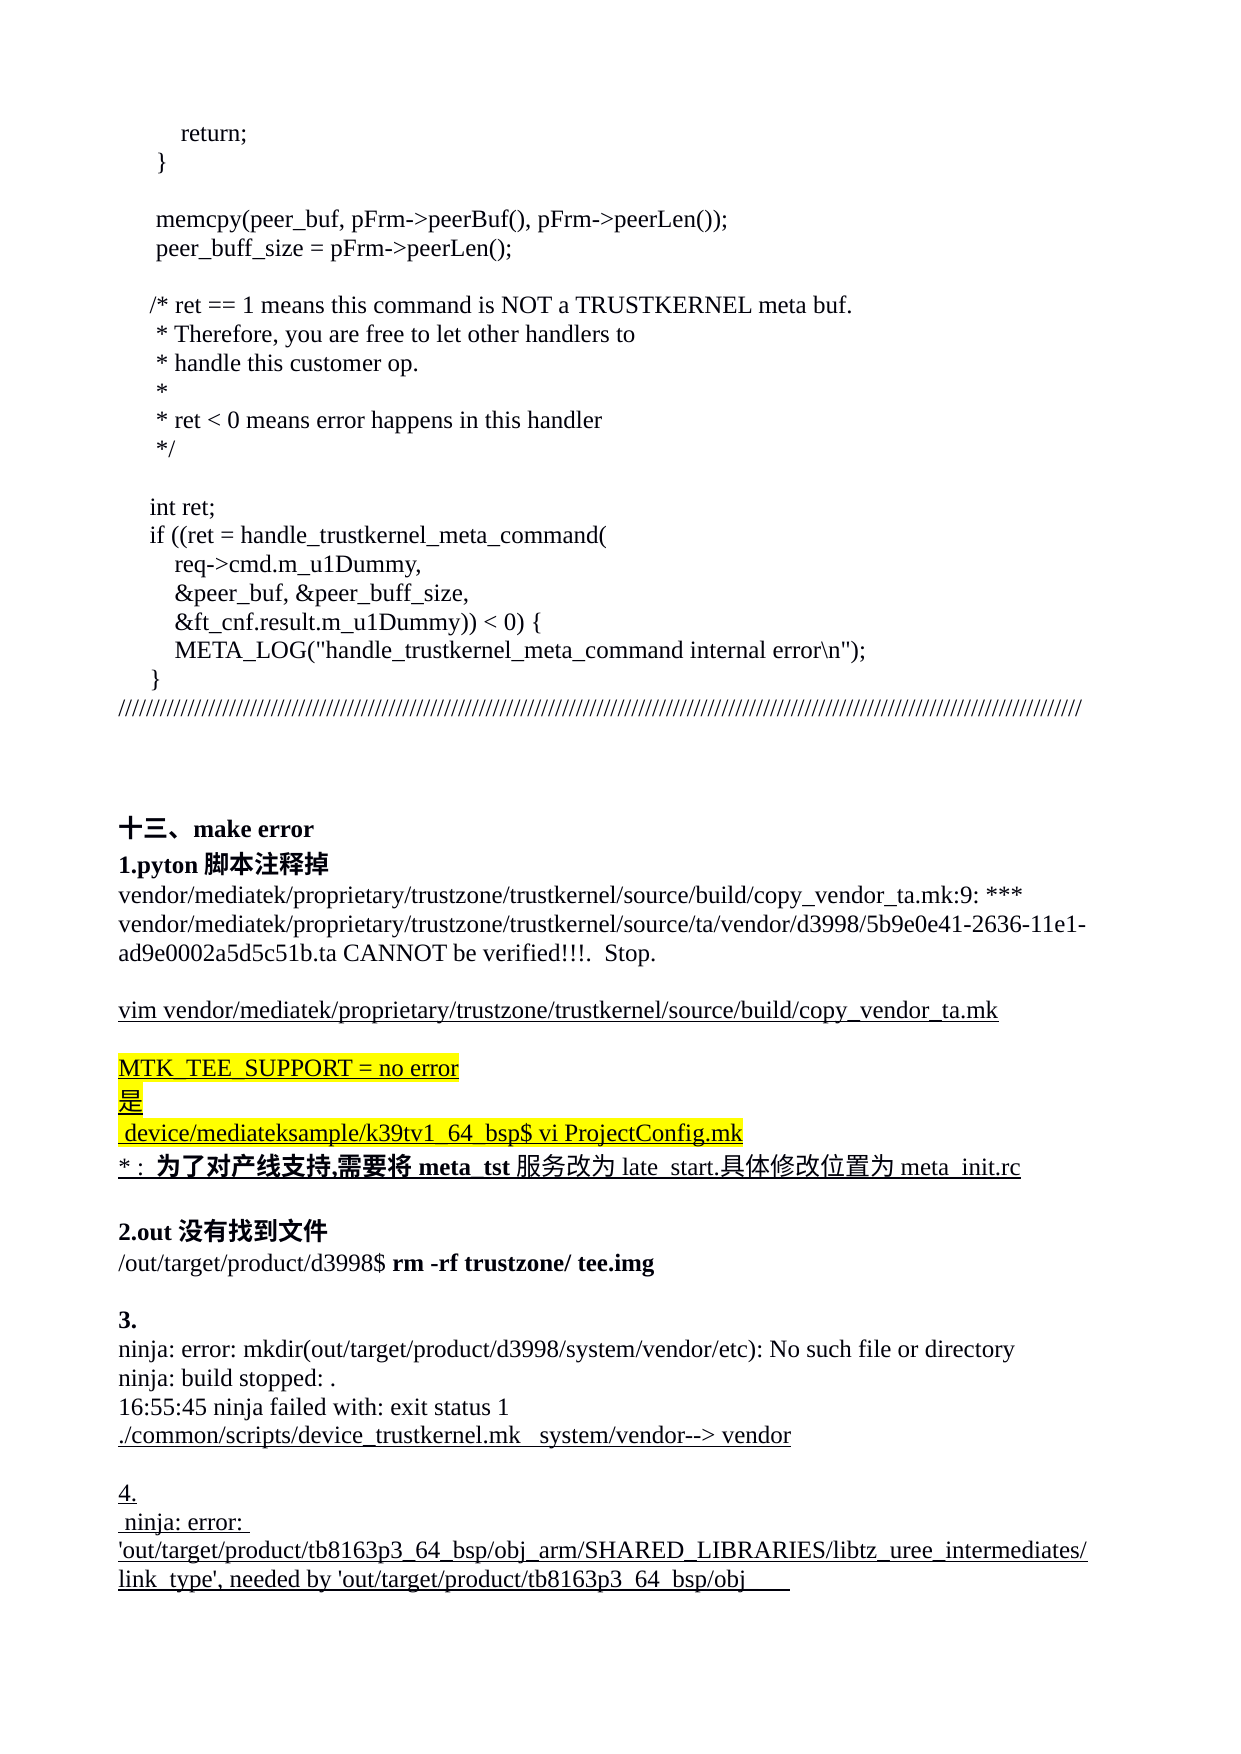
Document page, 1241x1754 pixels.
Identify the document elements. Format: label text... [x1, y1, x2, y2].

text MTK_TEE_SUPPORT = no error [118, 1053, 1122, 1082]
text ninja: build stopped: . [118, 1363, 1122, 1392]
text 十三、make error [118, 808, 1122, 844]
text if ((ret = handle_trustkernel_meta_command( [118, 521, 1122, 549]
text peer_buff_size = pFrm->peerLen(); [118, 233, 1122, 262]
text ninja: error: 'out/target/product/tb8163p3_64_bsp/obj_arm/SHARED_LIBRARIES/libtz_uree_intermediates/link_type', needed by 'out/target/product/tb8163p3_64_bsp/obj_ [118, 1507, 1122, 1593]
text * handle this customer op. [118, 348, 1122, 377]
text * ret < 0 means error happens in this handler [118, 406, 1122, 434]
text device/mediateksample/k39tv1_64_bsp$ vi ProjectConfig.mk [118, 1118, 1122, 1147]
text /out/target/product/d3998$ rm -rf trustzone/ tee.img [118, 1248, 1122, 1277]
text /* ret == 1 means this command is NOT a TRUSTKERNEL meta buf. [118, 291, 1122, 319]
text 16:55:45 ninja failed with: exit status 1 [118, 1392, 1122, 1421]
text * : 为了对产线支持,需要将 meta_tst 服务改为 late_start.具体修改位置为 meta_init.rc [118, 1147, 1122, 1183]
text 1.pyton 脚本注释掉 [118, 844, 1122, 881]
text vim vendor/mediatek/proprietary/trustzone/trustkernel/source/build/copy_vendor_ta.mk [118, 996, 1122, 1024]
text &ft_cnf.result.m_u1Dummy)) < 0) { [118, 607, 1122, 636]
text META_LOG("handle_trustkernel_meta_command internal error\n"); [118, 636, 1122, 664]
text } [118, 664, 1122, 693]
text req->cmd.m_u1Dummy, [118, 549, 1122, 578]
text &peer_buf, &peer_buff_size, [118, 578, 1122, 607]
text */ [118, 434, 1122, 463]
text 2.out 没有找到文件 [118, 1212, 1122, 1248]
text ninja: error: mkdir(out/target/product/d3998/system/vendor/etc): No such file or directory [118, 1334, 1122, 1363]
text } [118, 147, 1122, 176]
text int ret; [118, 492, 1122, 521]
text /////////////////////////////////////////////////////////////////////////////////////////////////////////////////////////////////////////// [118, 693, 1122, 722]
text 3. [118, 1306, 1122, 1334]
text memcpy(peer_buf, pFrm->peerBuf(), pFrm->peerLen()); [118, 204, 1122, 233]
text return; [118, 118, 1122, 147]
text 4. [118, 1478, 1122, 1507]
text 是 [118, 1082, 1122, 1118]
text * Therefore, you are free to let other handlers to [118, 319, 1122, 348]
text ./common/scripts/device_trustkernel.mk system/vendor--> vendor [118, 1421, 1122, 1449]
text vendor/mediatek/proprietary/trustzone/trustkernel/source/build/copy_vendor_ta.mk:9: *** vendor/mediatek/proprietary/trustzone/trustkernel/source/ta/vendor/d3998/5b9e0e41-2636-11e1-ad9e0002a5d5c51b.ta CANNOT be verified!!!. Stop. [118, 881, 1122, 967]
text * [118, 377, 1122, 406]
